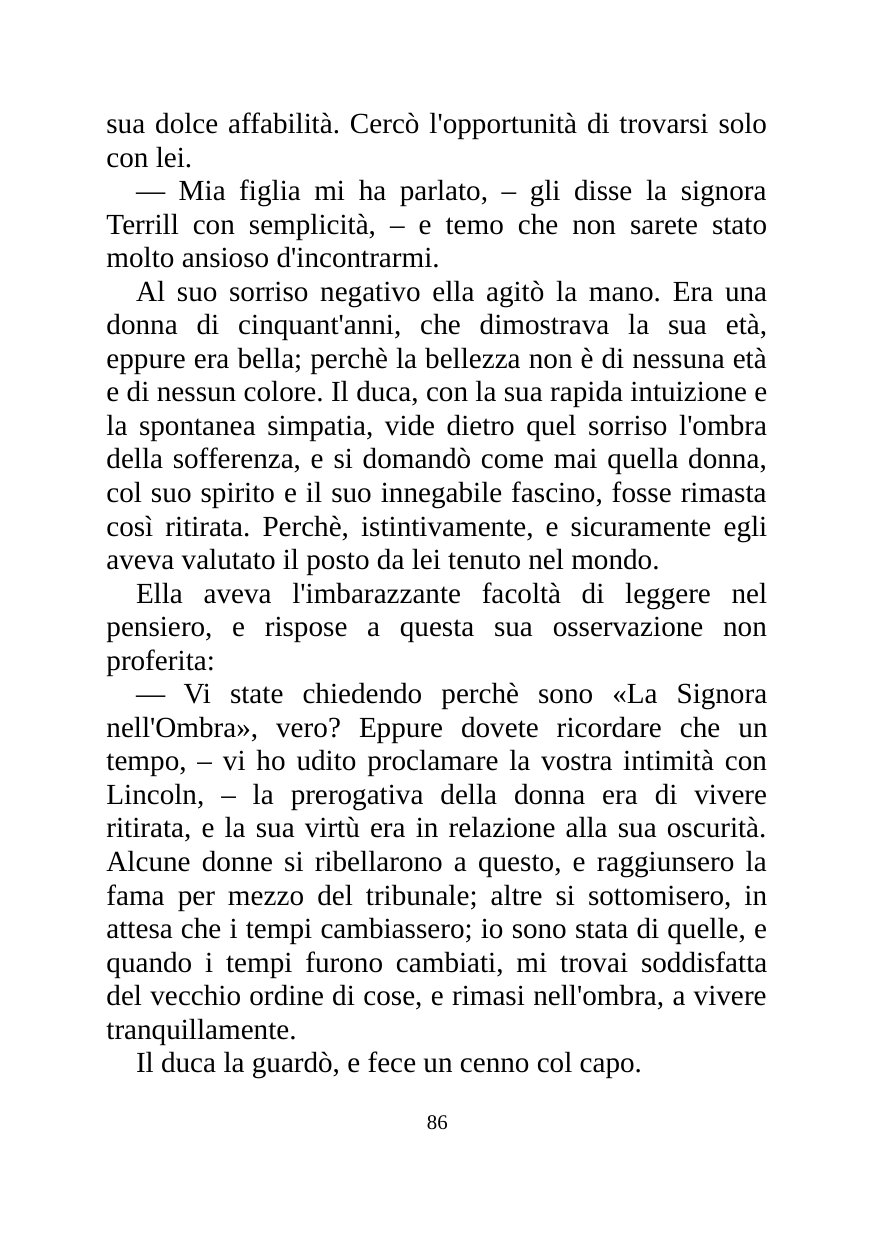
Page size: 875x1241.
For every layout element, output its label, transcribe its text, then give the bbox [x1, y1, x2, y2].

text Ella aveva l'imbarazzante facoltà di leggere nel pensiero, e rispose a questa sua osservazione non proferita: [106, 576, 768, 676]
text — Mia figlia mi ha parlato, – gli disse la signora Terrill con semplicità, – e temo che non sarete stato molto ansioso d'incontrarmi. [106, 173, 768, 274]
text sua dolce affabilità. Cercò l'opportunità di trovarsi solo con lei. [106, 106, 768, 173]
text Il duca la guardò, e fece un cenno col capo. [106, 1045, 768, 1079]
text — Vi state chiedendo perchè sono «La Signora nell'Ombra», vero? Eppure dovete ricordare che un tempo, – vi ho udito proclamare la vostra intimità con Lincoln, – la prerogativa della donna era di vivere ritirata, e la sua virtù era in relazione alla sua oscurità. Alcune donne si ribellarono a questo, e raggiunsero la fama per mezzo del tribunale; altre si sottomisero, in attesa che i tempi cambiassero; io sono stata di quelle, e quando i tempi furono cambiati, mi trovai soddisfatta del vecchio ordine di cose, e rimasi nell'ombra, a vivere tranquillamente. [106, 676, 768, 1045]
text Al suo sorriso negativo ella agitò la mano. Era una donna di cinquant'anni, che dimostrava la sua età, eppure era bella; perchè la bellezza non è di nessuna età e di nessun colore. Il duca, con la sua rapida intuizione e la spontanea simpatia, vide dietro quel sorriso l'ombra della sofferenza, e si domandò come mai quella donna, col suo spirito e il suo innegabile fascino, fosse rimasta così ritirata. Perchè, istintivamente, e sicuramente egli aveva valutato il posto da lei tenuto nel mondo. [106, 274, 768, 576]
